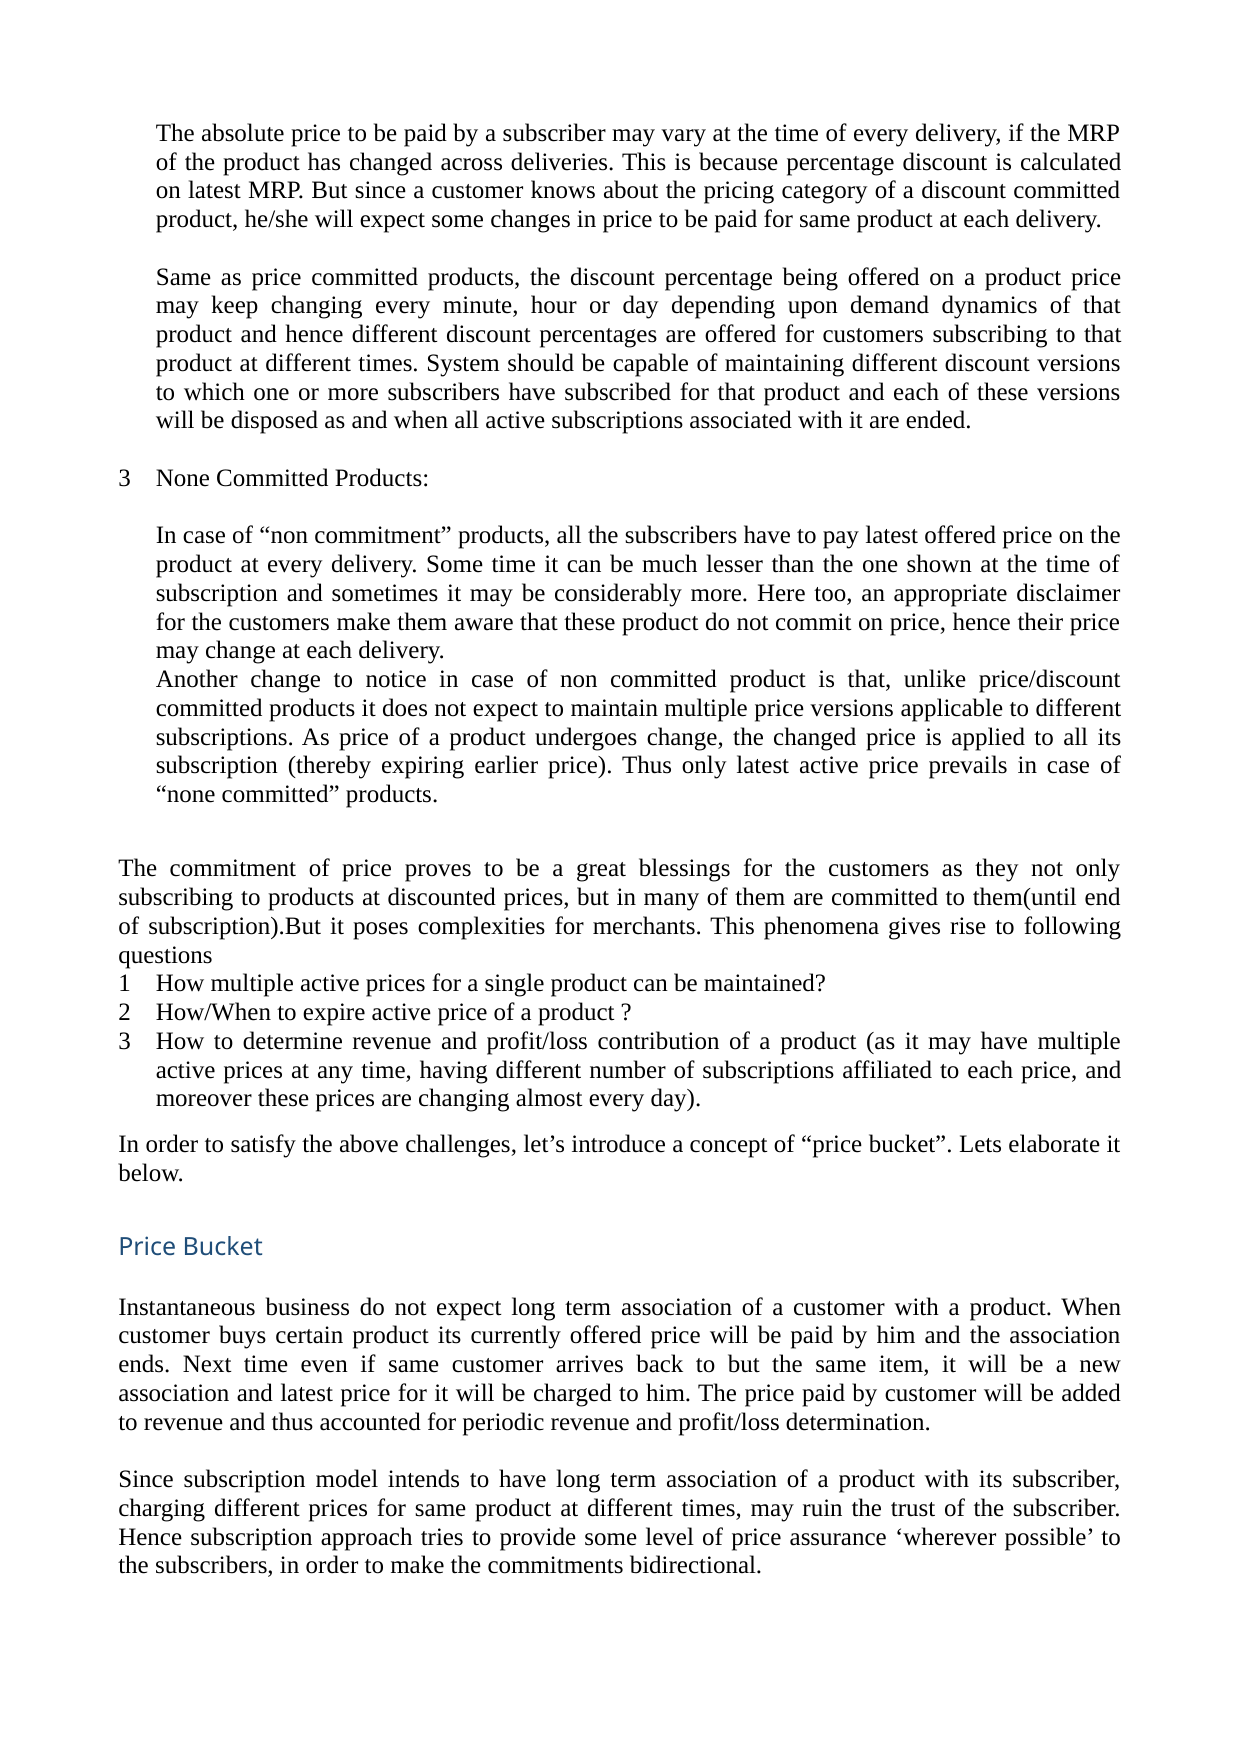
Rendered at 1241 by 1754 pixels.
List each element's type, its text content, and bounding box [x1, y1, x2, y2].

list How multiple active prices for a single product can be maintained? [118, 968, 1122, 997]
subtitle Price Bucket [118, 1229, 1122, 1263]
text In order to satisfy the above challenges, let’s introduce a concept of “price bucket”. Lets elaborate it below. [118, 1129, 1122, 1186]
list The absolute price to be paid by a subscriber may vary at the time of every delivery, if the MRP of the product has changed across deliveries. This is because percentage discount is calculated on latest MRP. But since a customer knows about the pricing category of a discount committed product, he/she will expect some changes in price to be paid for same product at each delivery. [118, 118, 1122, 233]
text The commitment of price proves to be a great blessings for the customers as they not only subscribing to products at discounted prices, but in many of them are committed to them(until end of subscription).But it poses complexities for merchants. This phenomena gives rise to following questions [118, 853, 1122, 968]
list Another change to notice in case of non committed product is that, unlike price/discount committed products it does not expect to maintain multiple price versions applicable to different subscriptions. As price of a product undergoes change, the changed price is applied to all its subscription (thereby expiring earlier price). Thus only latest active price prevails in case of “none committed” products. [118, 664, 1122, 808]
list How/When to expire active price of a product ? [118, 997, 1122, 1026]
list How to determine revenue and profit/loss contribution of a product (as it may have multiple active prices at any time, having different number of subscriptions affiliated to each price, and moreover these prices are changing almost every day). [118, 1026, 1122, 1112]
list Same as price committed products, the discount percentage being offered on a product price may keep changing every minute, hour or day depending upon demand dynamics of that product and hence different discount percentages are offered for customers subscribing to that product at different times. System should be capable of maintaining different discount versions to which one or more subscribers have subscribed for that product and each of these versions will be disposed as and when all active subscriptions associated with it are ended. [118, 262, 1122, 434]
text Instantaneous business do not expect long term association of a customer with a product. When customer buys certain product its currently offered price will be paid by him and the association ends. Next time even if same customer arrives back to but the same item, it will be a new association and latest price for it will be charged to him. The price paid by customer will be added to revenue and thus accounted for periodic revenue and profit/loss determination. [118, 1292, 1122, 1435]
list None Committed Products: [118, 463, 1122, 492]
text Since subscription model intends to have long term association of a product with its subscriber, charging different prices for same product at different times, may ruin the trust of the subscriber. Hence subscription approach tries to provide some level of price assurance ‘wherever possible’ to the subscribers, in order to make the commitments bidirectional. [118, 1464, 1122, 1579]
list In case of “non commitment” products, all the subscribers have to pay latest offered price on the product at every delivery. Some time it can be much lesser than the one shown at the time of subscription and sometimes it may be considerably more. Here too, an appropriate disclaimer for the customers make them aware that these product do not commit on price, hence their price may change at each delivery. [118, 521, 1122, 664]
